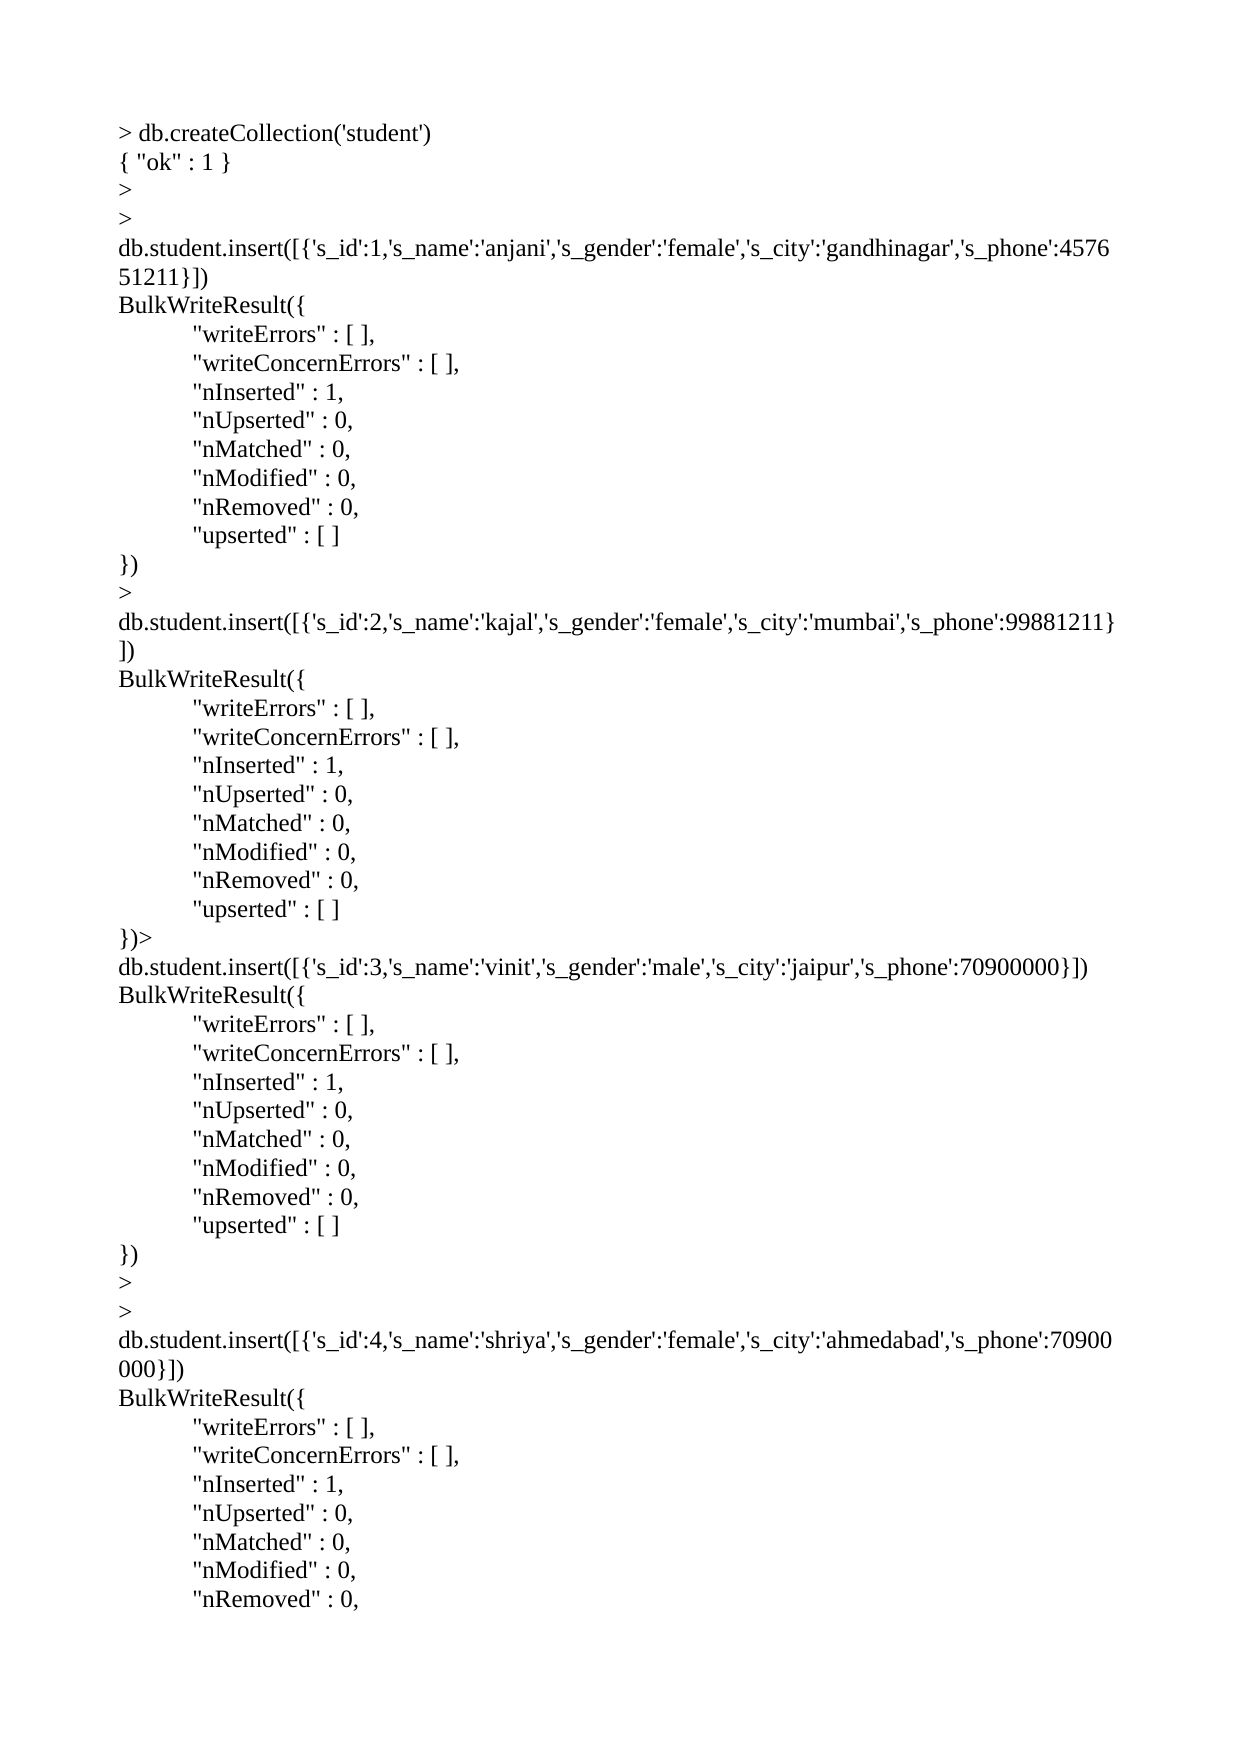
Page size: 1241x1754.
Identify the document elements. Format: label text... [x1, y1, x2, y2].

text "upserted" : [ ] [118, 894, 1122, 923]
text BulkWriteResult({ [118, 291, 1122, 319]
text > db.student.insert([{'s_id':2,'s_name':'kajal','s_gender':'female','s_city':'mumbai','s_phone':99881211}]) [118, 578, 1122, 664]
text "nUpserted" : 0, [118, 1096, 1122, 1124]
text "nMatched" : 0, [118, 1527, 1122, 1556]
text > [118, 1268, 1122, 1297]
text BulkWriteResult({ [118, 664, 1122, 693]
text "nInserted" : 1, [118, 1469, 1122, 1498]
text "nInserted" : 1, [118, 377, 1122, 406]
text "writeConcernErrors" : [ ], [118, 1441, 1122, 1469]
text }) [118, 1239, 1122, 1268]
text BulkWriteResult({ [118, 981, 1122, 1009]
text "nRemoved" : 0, [118, 1182, 1122, 1211]
text "writeErrors" : [ ], [118, 693, 1122, 722]
text "nModified" : 0, [118, 837, 1122, 866]
text })> db.student.insert([{'s_id':3,'s_name':'vinit','s_gender':'male','s_city':'jaipur','s_phone':70900000}]) [118, 923, 1122, 981]
text "writeConcernErrors" : [ ], [118, 348, 1122, 377]
text > db.createCollection('student') [118, 118, 1122, 147]
text "writeErrors" : [ ], [118, 1009, 1122, 1038]
text "nUpserted" : 0, [118, 1498, 1122, 1527]
text "nRemoved" : 0, [118, 1584, 1122, 1613]
text }) [118, 549, 1122, 578]
text "nMatched" : 0, [118, 434, 1122, 463]
text "nMatched" : 0, [118, 1124, 1122, 1153]
text BulkWriteResult({ [118, 1383, 1122, 1412]
text "writeErrors" : [ ], [118, 319, 1122, 348]
text "writeConcernErrors" : [ ], [118, 722, 1122, 751]
text "nInserted" : 1, [118, 1067, 1122, 1096]
text "nUpserted" : 0, [118, 406, 1122, 434]
text > [118, 176, 1122, 204]
text "nUpserted" : 0, [118, 779, 1122, 808]
text "writeConcernErrors" : [ ], [118, 1038, 1122, 1067]
text "nInserted" : 1, [118, 751, 1122, 779]
text "nRemoved" : 0, [118, 492, 1122, 521]
text "nModified" : 0, [118, 1556, 1122, 1584]
text "nRemoved" : 0, [118, 866, 1122, 894]
text "upserted" : [ ] [118, 1211, 1122, 1239]
text "nModified" : 0, [118, 463, 1122, 492]
text "writeErrors" : [ ], [118, 1412, 1122, 1441]
text "nMatched" : 0, [118, 808, 1122, 837]
text "nModified" : 0, [118, 1153, 1122, 1182]
text { "ok" : 1 } [118, 147, 1122, 176]
text "upserted" : [ ] [118, 521, 1122, 549]
text > db.student.insert([{'s_id':1,'s_name':'anjani','s_gender':'female','s_city':'gandhinagar','s_phone':457651211}]) [118, 204, 1122, 291]
text > db.student.insert([{'s_id':4,'s_name':'shriya','s_gender':'female','s_city':'ahmedabad','s_phone':70900000}]) [118, 1297, 1122, 1383]
